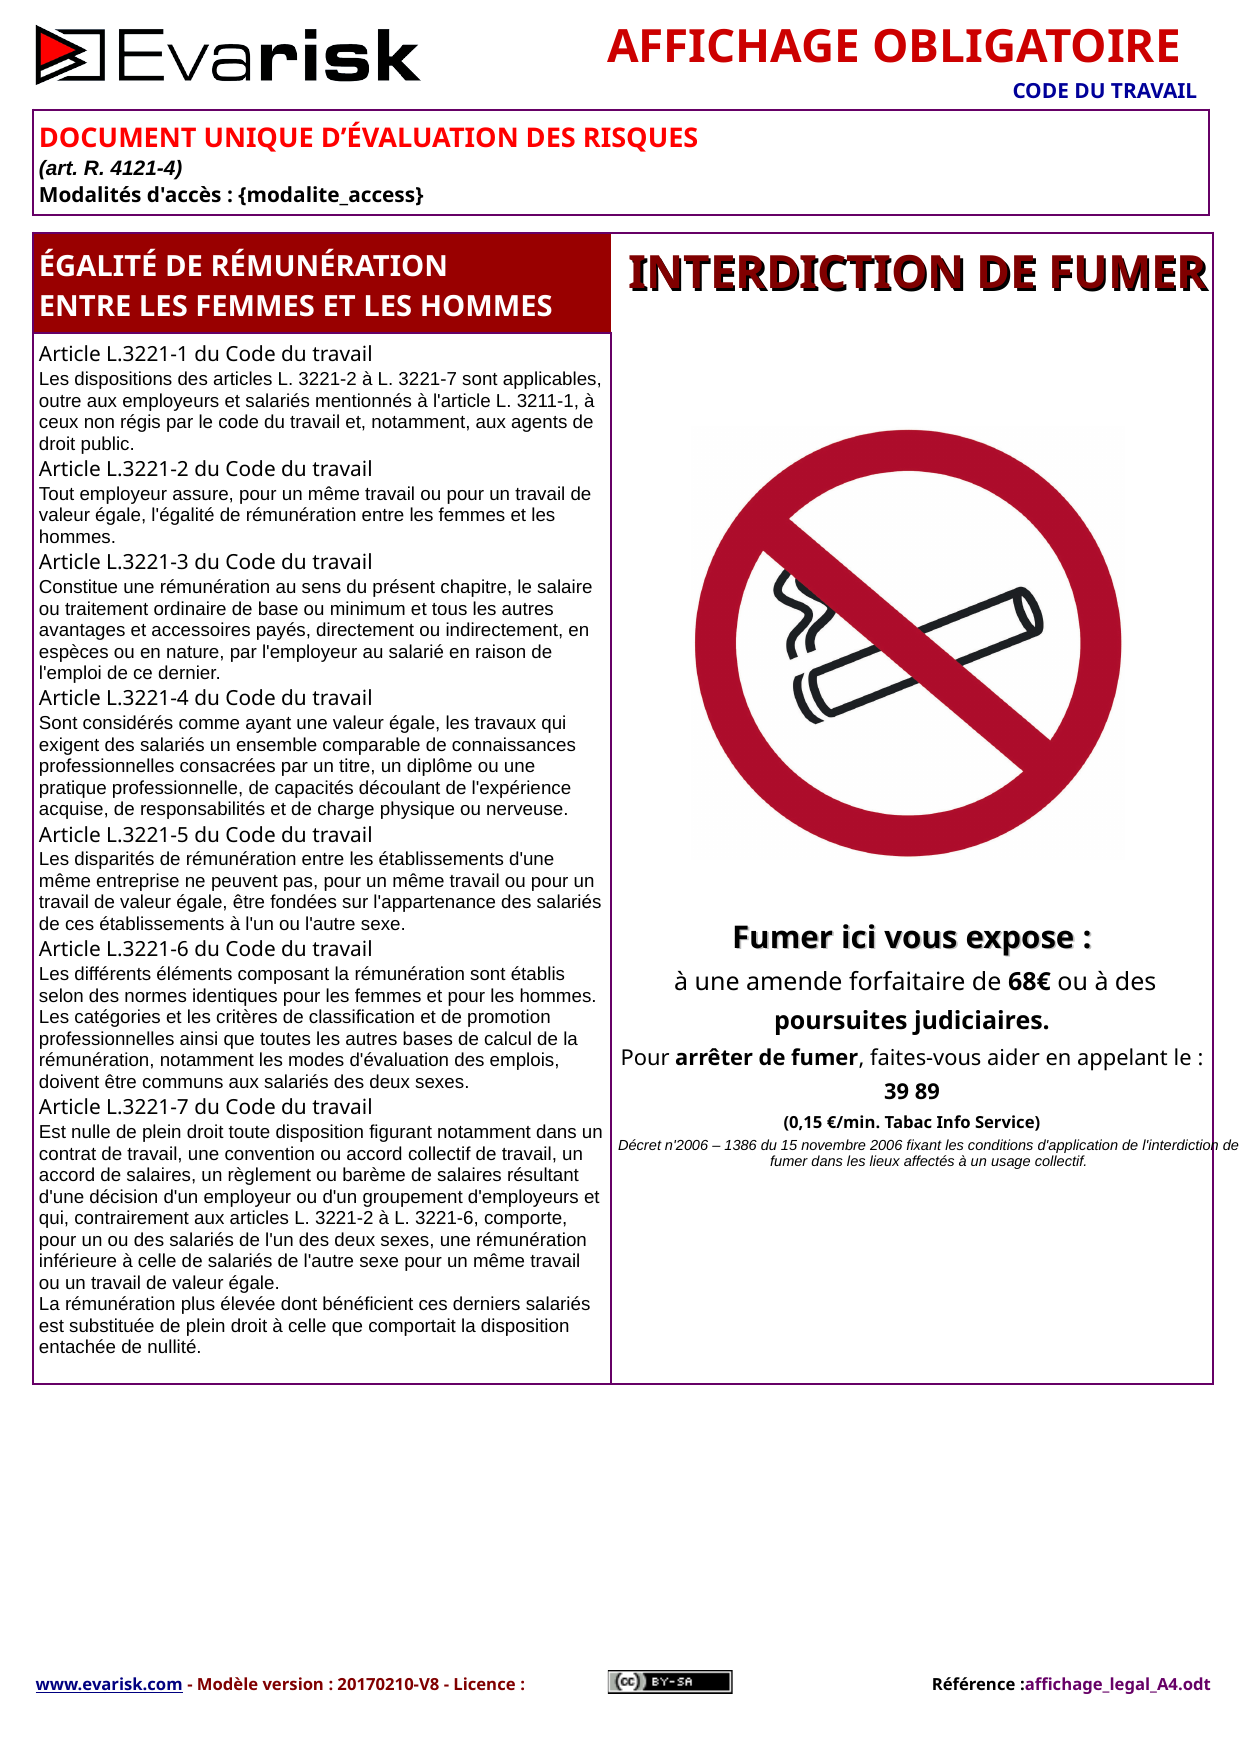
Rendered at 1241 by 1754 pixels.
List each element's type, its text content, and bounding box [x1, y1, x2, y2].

table_header DOCUMENT UNIQUE D’ÉVALUATION DES RISQUES (art. R. 4121-4) Modalités d'accès : {modalite_access} [34, 111, 710, 214]
picture [690, 426, 1125, 860]
table_header INTERDICTION DE FUMER Fumer ici vous expose : à une amende forfaitaire de 68€ ou à des poursuites judiciaires. Pour arrêter de fumer, faites-vous aider en appelant le : 39 89 (0,15 €/min. Tabac Info Service) Décret n'2006 – 1386 du 15 novembre 2006 fixant les conditions d'application de l'interdiction de fumer dans les lieux affectés à un usage collectif. [611, 234, 1212, 1383]
picture [32, 17, 427, 91]
table_cell Article L.3221-1 du Code du travail Les dispositions des articles L. 3221-2 à L. 3221-7 sont applicables, outre aux employeurs et salariés mentionnés à l'article L. 3211-1, à ceux non régis par le code du travail et, notamment, aux agents de droit public. Article L.3221-2 du Code du travail Tout employeur assure, pour un même travail ou pour un travail de valeur égale, l'égalité de rémunération entre les femmes et les hommes. Article L.3221-3 du Code du travail Constitue une rémunération au sens du présent chapitre, le salaire ou traitement ordinaire de base ou minimum et tous les autres avantages et accessoires payés, directement ou indirectement, en espèces ou en nature, par l'employeur au salarié en raison de l'emploi de ce dernier. Article L.3221-4 du Code du travail Sont considérés comme ayant une valeur égale, les travaux qui exigent des salariés un ensemble comparable de connaissances professionnelles consacrées par un titre, un diplôme ou une pratique professionnelle, de capacités découlant de l'expérience acquise, de responsabilités et de charge physique ou nerveuse. Article L.3221-5 du Code du travail Les disparités de rémunération entre les établissements d'une même entreprise ne peuvent pas, pour un même travail ou pour un travail de valeur égale, être fondées sur l'appartenance des salariés de ces établissements à l'un ou l'autre sexe. Article L.3221-6 du Code du travail Les différents éléments composant la rémunération sont établis selon des normes identiques pour les femmes et pour les hommes. Les catégories et les critères de classification et de promotion professionnelles ainsi que toutes les autres bases de calcul de la rémunération, notamment les modes d'évaluation des emplois, doivent être communs aux salariés des deux sexes. Article L.3221-7 du Code du travail Est nulle de plein droit toute disposition figurant notamment dans un contrat de travail, une convention ou accord collectif de travail, un accord de salaires, un règlement ou barème de salaires résultant d'une décision d'un employeur ou d'un groupement d'employeurs et qui, contrairement aux articles L. 3221-2 à L. 3221-6, comporte, pour un ou des salariés de l'un des deux sexes, une rémunération inférieure à celle de salariés de l'autre sexe pour un même travail ou un travail de valeur égale. La rémunération plus élevée dont bénéficient ces derniers salariés est substituée de plein droit à celle que comportait la disposition entachée de nullité. [34, 334, 610, 1383]
picture [607, 1670, 733, 1694]
table_header [710, 111, 1208, 214]
table_header ÉGALITÉ DE RÉMUNÉRATION ENTRE LES FEMMES ET LES HOMMES [34, 234, 611, 332]
